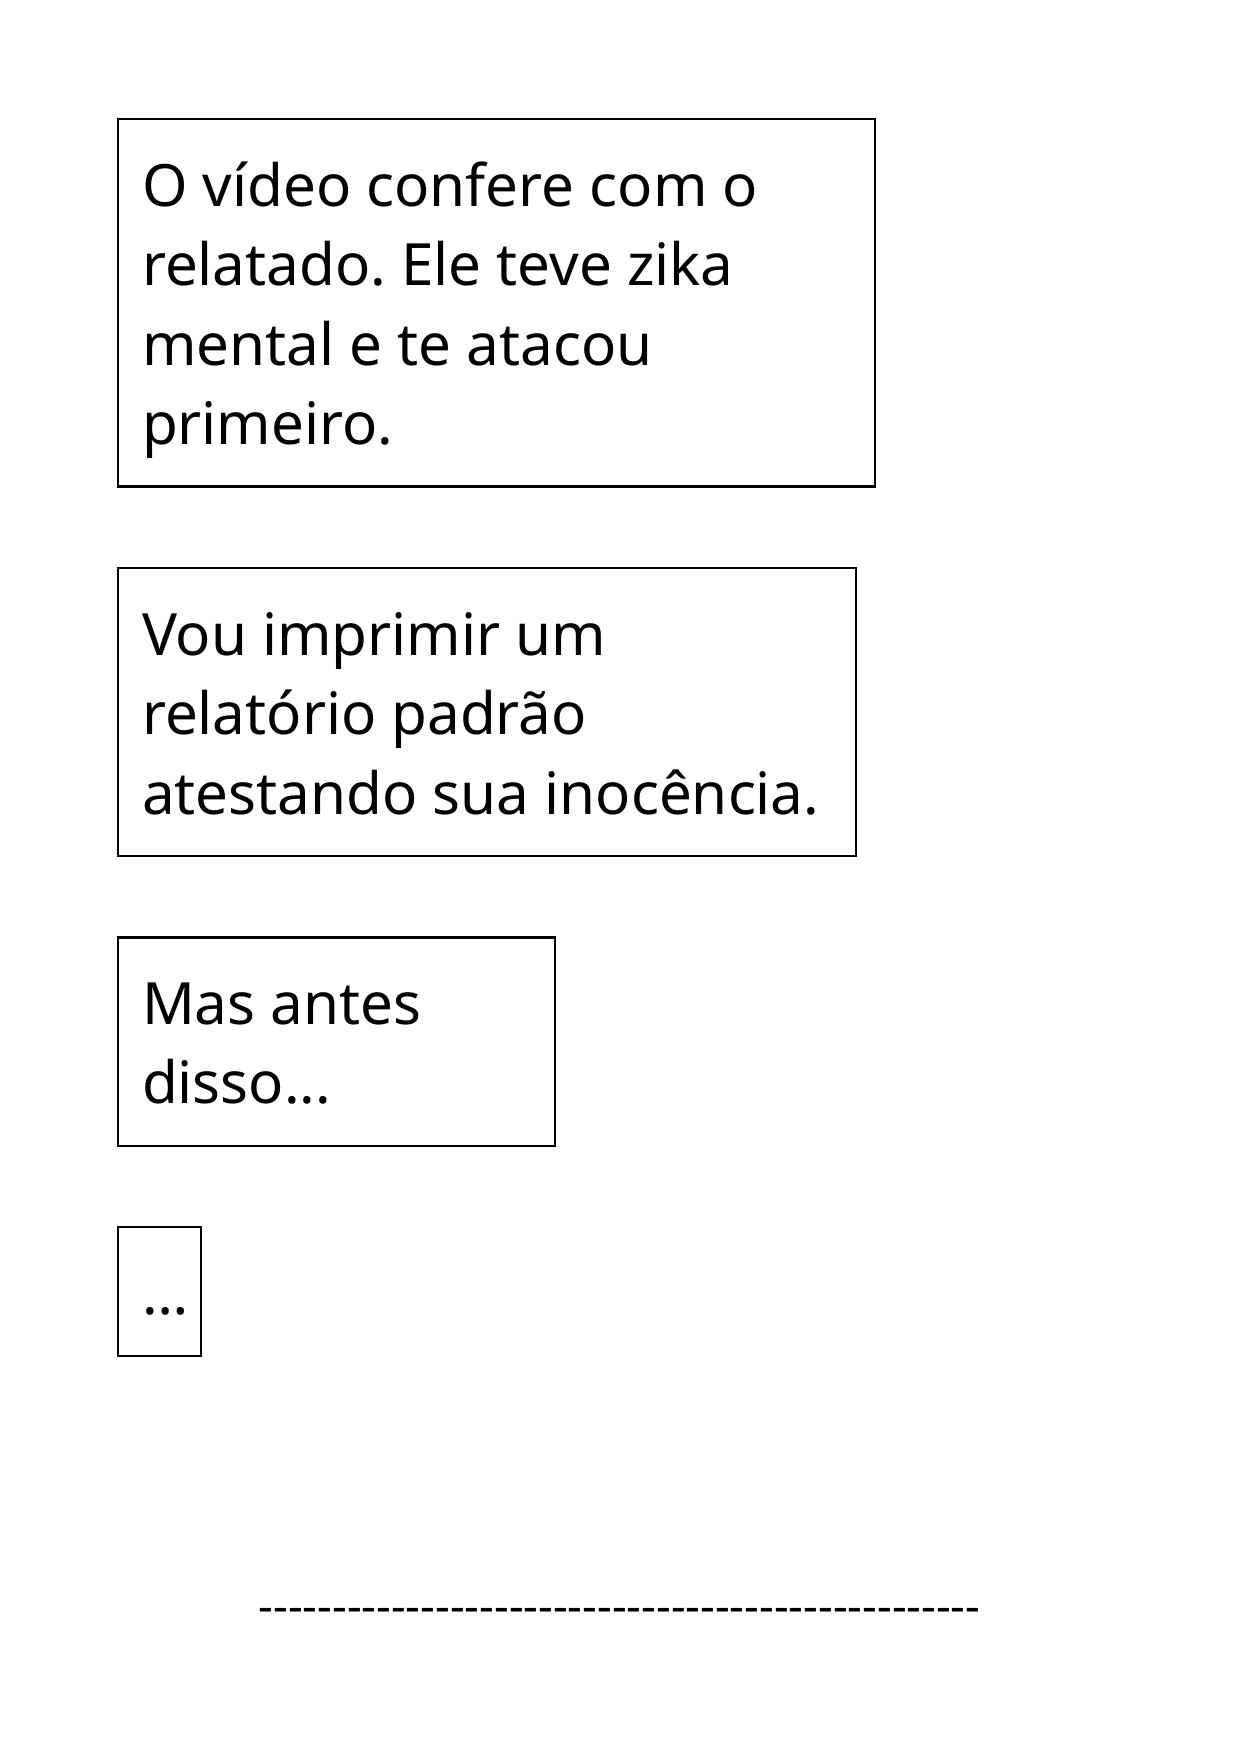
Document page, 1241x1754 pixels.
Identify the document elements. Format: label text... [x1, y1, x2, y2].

table_header … [119, 1228, 200, 1355]
table_header O vídeo confere com o relatado. Ele teve zika mental e te atacou primeiro. [119, 120, 874, 485]
table_header Vou imprimir um relatório padrão atestando sua inocência. [119, 569, 855, 855]
table_header Mas antes disso... [119, 939, 554, 1145]
